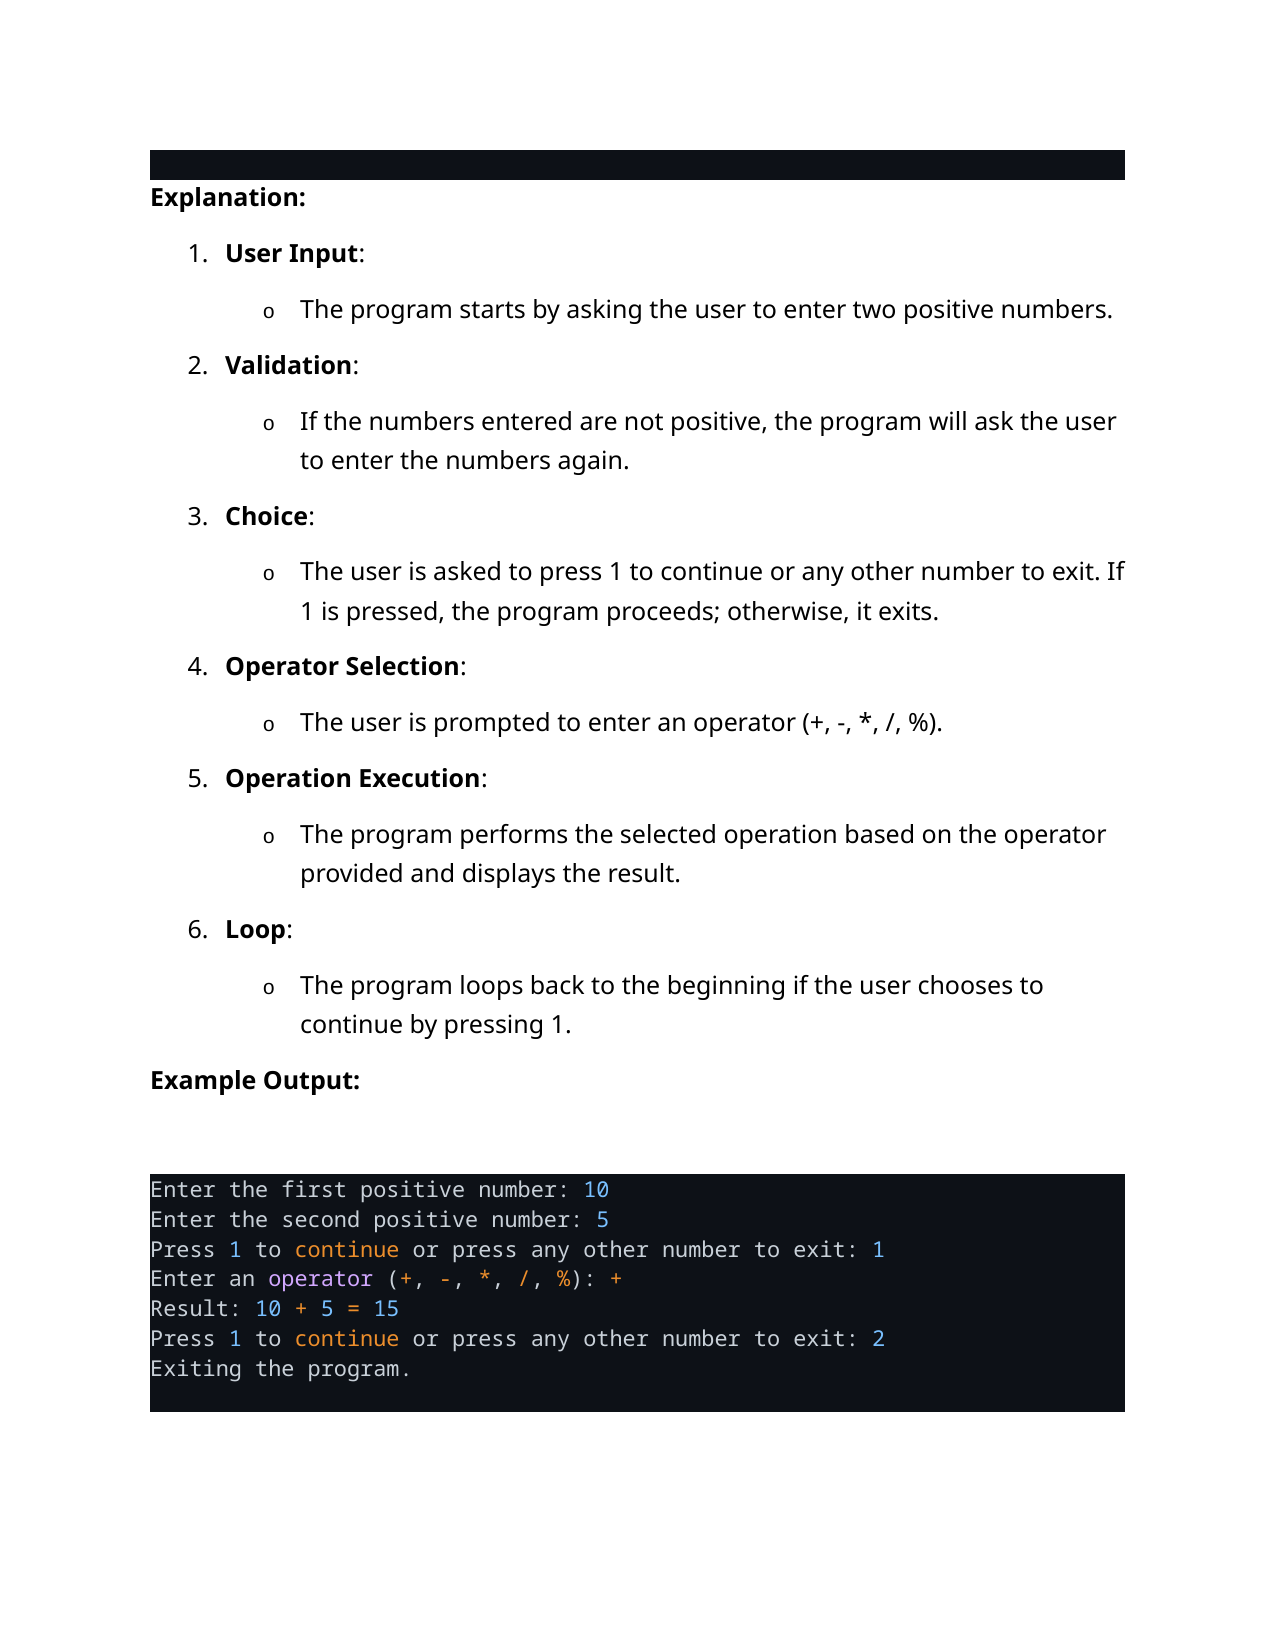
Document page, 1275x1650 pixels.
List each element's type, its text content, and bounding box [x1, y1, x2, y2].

list The program loops back to the beginning if the user chooses to continue by pressing 1. [262, 967, 1125, 1041]
list The user is asked to press 1 to continue or any other number to exit. If 1 is pressed, the program proceeds; otherwise, it exits. [262, 554, 1125, 627]
list Operator Selection: [187, 649, 1125, 683]
list The program starts by asking the user to enter two positive numbers. [262, 291, 1125, 326]
text Enter the first positive number: 10 [150, 1174, 1125, 1204]
text Result: 10 + 5 = 15 [150, 1293, 1125, 1323]
list Operation Execution: [187, 761, 1125, 795]
text Exiting the program. [150, 1353, 1125, 1382]
list User Input: [187, 236, 1125, 270]
text Example Output: [150, 1062, 1125, 1096]
list Choice: [187, 498, 1125, 532]
text Enter an operator (+, -, *, /, %): + [150, 1263, 1125, 1293]
list Validation: [187, 347, 1125, 381]
list The user is prompted to enter an operator (+, -, *, /, %). [262, 705, 1125, 739]
list If the numbers entered are not positive, the program will ask the user to enter the numbers again. [262, 403, 1125, 476]
text Enter the second positive number: 5 [150, 1204, 1125, 1233]
list Loop: [187, 911, 1125, 946]
text Press 1 to continue or press any other number to exit: 1 [150, 1233, 1125, 1263]
text Explanation: [150, 180, 1125, 214]
list The program performs the selected operation based on the operator provided and displays the result. [262, 816, 1125, 890]
text Press 1 to continue or press any other number to exit: 2 [150, 1323, 1125, 1353]
